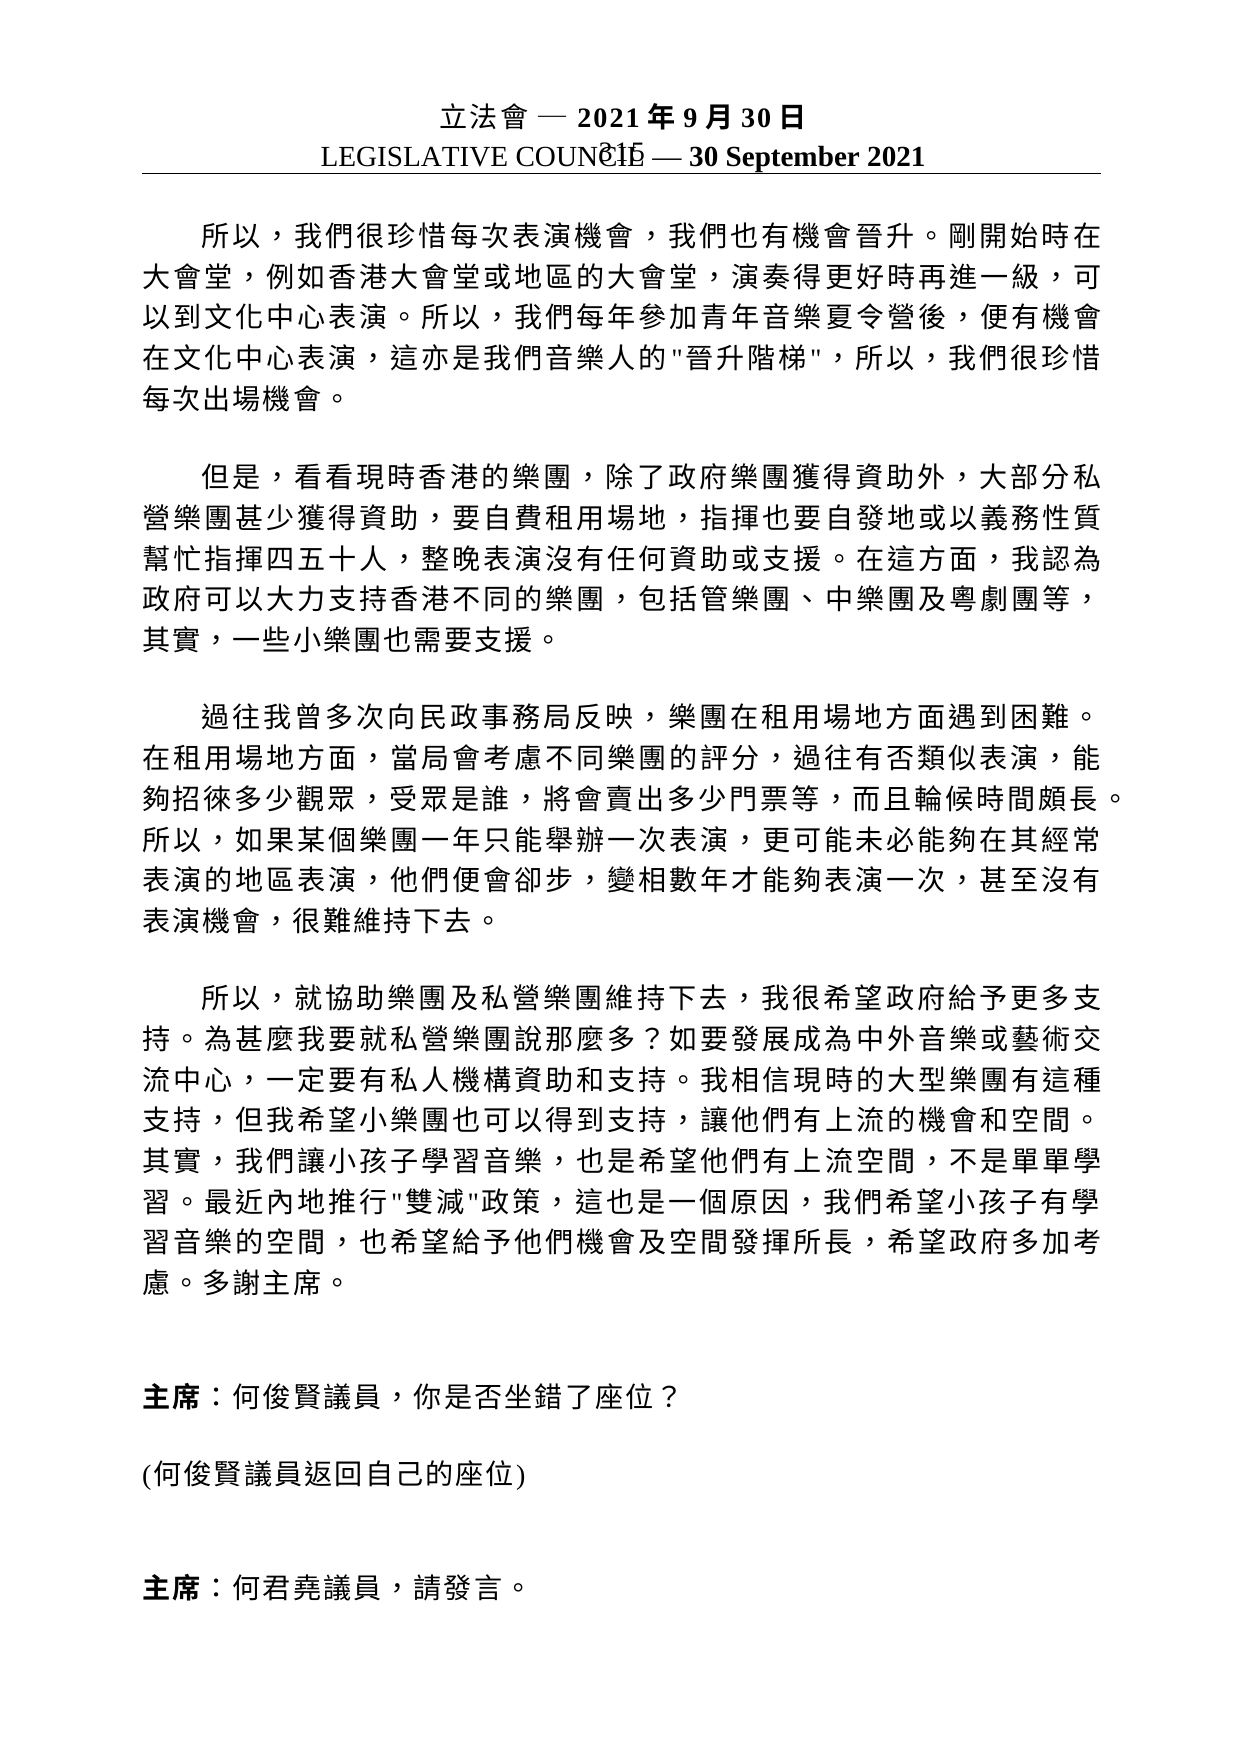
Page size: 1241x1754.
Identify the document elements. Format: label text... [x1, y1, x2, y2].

text 所以，我們很珍惜每次表演機會，我們也有機會晉升。剛開始時在大會堂，例如香港大會堂或地區的大會堂，演奏得更好時再進一級，可以到文化中心表演。所以，我們每年參加青年音樂夏令營後，便有機會在文化中心表演，這亦是我們音樂人的"晉升階梯"，所以，我們很珍惜每次出場機會。 [142, 214, 1101, 417]
text 主席：何君堯議員，請發言。 [142, 1566, 1101, 1606]
text 過往我曾多次向民政事務局反映，樂團在租用場地方面遇到困難。在租用場地方面，當局會考慮不同樂團的評分，過往有否類似表演，能夠招徠多少觀眾，受眾是誰，將會賣出多少門票等，而且輪候時間頗長。所以，如果某個樂團一年只能舉辦一次表演，更可能未必能夠在其經常表演的地區表演，他們便會卻步，變相數年才能夠表演一次，甚至沒有表演機會，很難維持下去。 [142, 695, 1101, 939]
text 主席：何俊賢議員，你是否坐錯了座位？ [142, 1375, 1101, 1415]
text (何俊賢議員返回自己的座位) [142, 1452, 1101, 1493]
text 所以，就協助樂團及私營樂團維持下去，我很希望政府給予更多支持。為甚麼我要就私營樂團說那麼多？如要發展成為中外音樂或藝術交流中心，一定要有私人機構資助和支持。我相信現時的大型樂團有這種支持，但我希望小樂團也可以得到支持，讓他們有上流的機會和空間。其實，我們讓小孩子學習音樂，也是希望他們有上流空間，不是單單學習。最近內地推行"雙減"政策，這也是一個原因，我們希望小孩子有學習音樂的空間，也希望給予他們機會及空間發揮所長，希望政府多加考慮。多謝主席。 [142, 976, 1101, 1302]
text 但是，看看現時香港的樂團，除了政府樂團獲得資助外，大部分私營樂團甚少獲得資助，要自費租用場地，指揮也要自發地或以義務性質幫忙指揮四五十人，整晚表演沒有任何資助或支援。在這方面，我認為政府可以大力支持香港不同的樂團，包括管樂團、中樂團及粵劇團等，其實，一些小樂團也需要支援。 [142, 455, 1101, 659]
